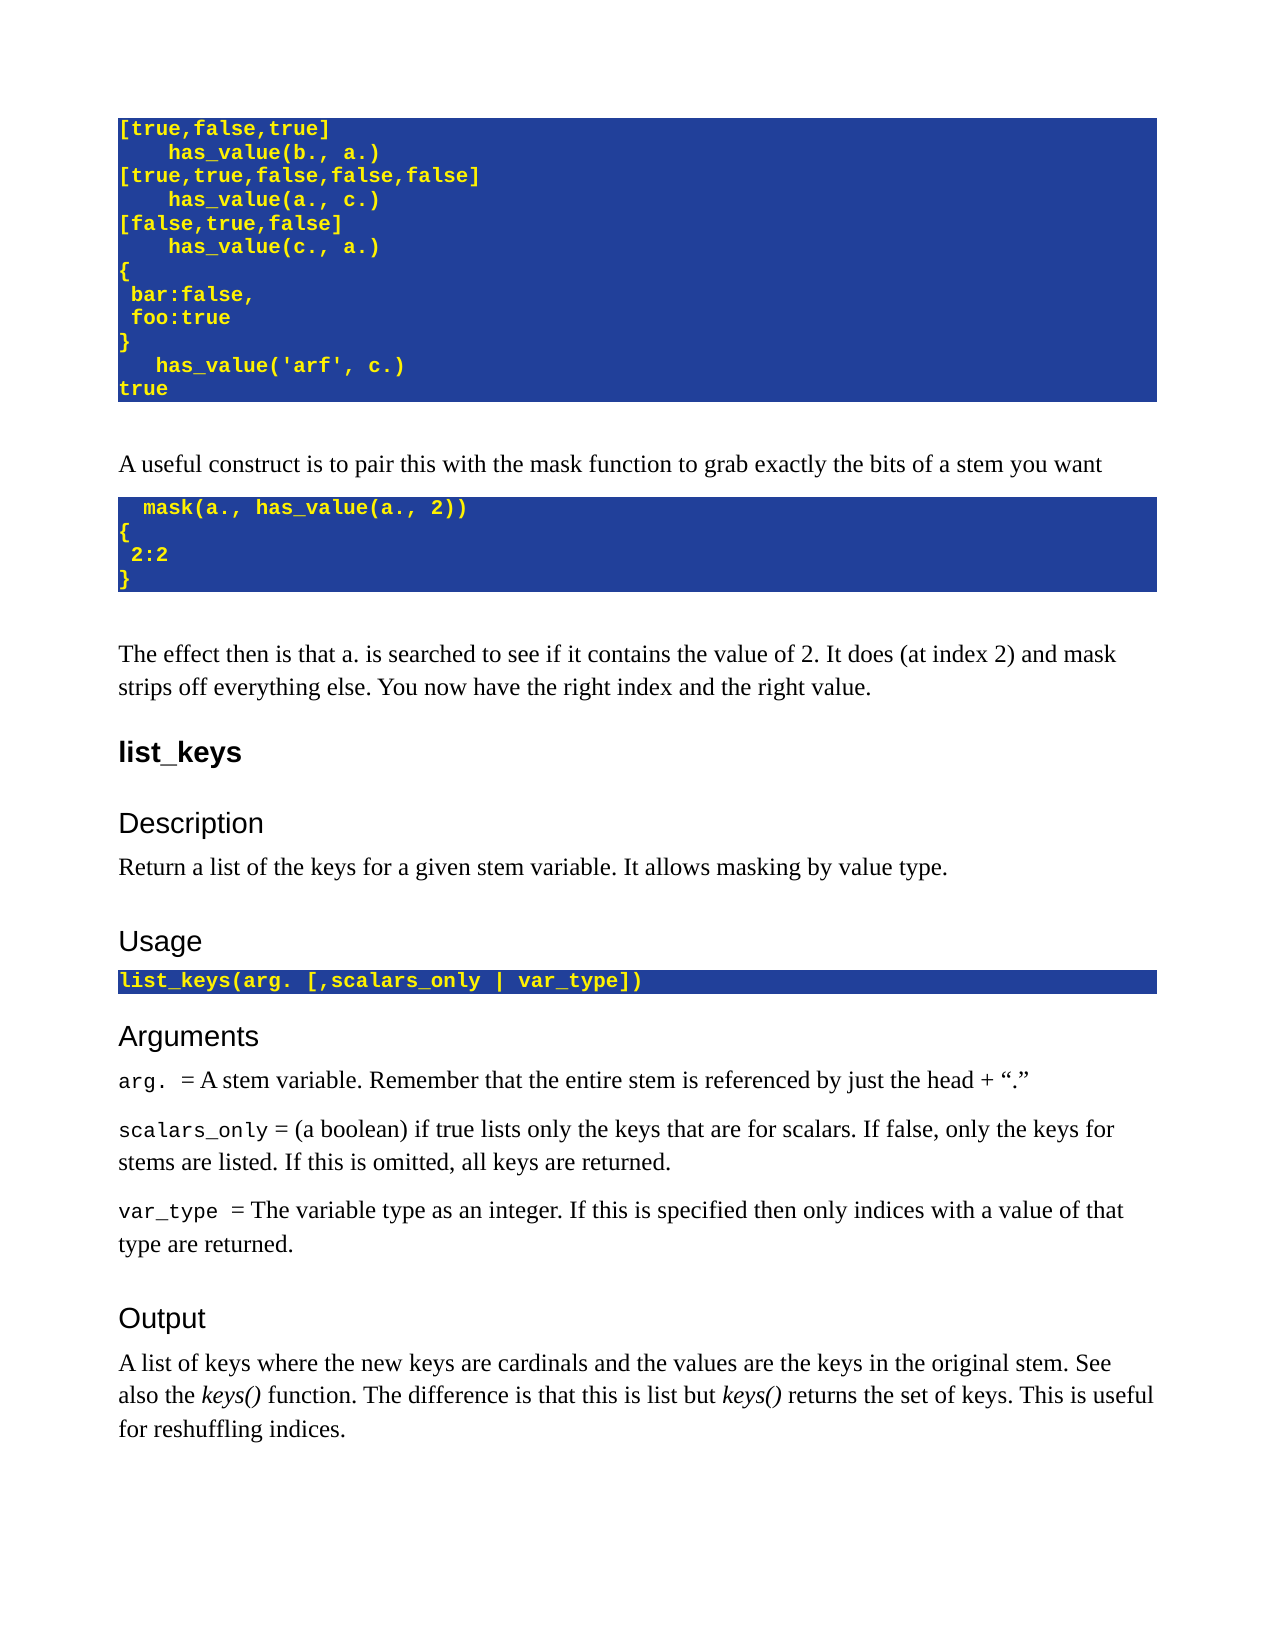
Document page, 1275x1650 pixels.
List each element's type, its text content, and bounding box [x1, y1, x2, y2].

text foo:true [118, 307, 1157, 331]
subtitle Arguments [118, 1019, 1157, 1053]
text } [118, 331, 1157, 354]
text [true,false,true] [118, 118, 1157, 142]
text Return a list of the keys for a given stem variable. It allows masking by value type. [118, 852, 1157, 881]
subtitle Description [118, 806, 1157, 839]
text arg. = A stem variable. Remember that the entire stem is referenced by just the head + “.” [118, 1065, 1157, 1095]
subtitle Usage [118, 924, 1157, 958]
text A list of keys where the new keys are cardinals and the values are the keys in the original stem. See also the keys() function. The difference is that this is list but keys() returns the set of keys. This is useful for reshuffling indices. [118, 1348, 1157, 1442]
text has_value(c., a.) [118, 236, 1157, 260]
text [true,true,false,false,false] [118, 165, 1157, 189]
subtitle Output [118, 1302, 1157, 1335]
text var_type = The variable type as an integer. If this is specified then only indices with a value of that type are returned. [118, 1195, 1157, 1258]
subtitle list_keys [118, 734, 1157, 768]
text has_value('arf', c.) [118, 354, 1157, 378]
text { [118, 521, 1157, 544]
text A useful construct is to pair this with the mask function to grab exactly the bits of a stem you want [118, 449, 1157, 478]
text has_value(a., c.) [118, 189, 1157, 213]
text 2:2 [118, 544, 1157, 568]
text true [118, 378, 1157, 402]
text { [118, 260, 1157, 284]
text mask(a., has_value(a., 2)) [118, 497, 1157, 521]
text bar:false, [118, 284, 1157, 307]
text } [118, 568, 1157, 592]
text scalars_only = (a boolean) if true lists only the keys that are for scalars. If false, only the keys for stems are listed. If this is omitted, all keys are returned. [118, 1114, 1157, 1176]
text has_value(b., a.) [118, 142, 1157, 165]
text list_keys(arg. [,scalars_only | var_type]) [118, 970, 1157, 994]
text [false,true,false] [118, 213, 1157, 236]
text The effect then is that a. is searched to see if it contains the value of 2. It does (at index 2) and mask strips off everything else. You now have the right index and the right value. [118, 639, 1157, 701]
